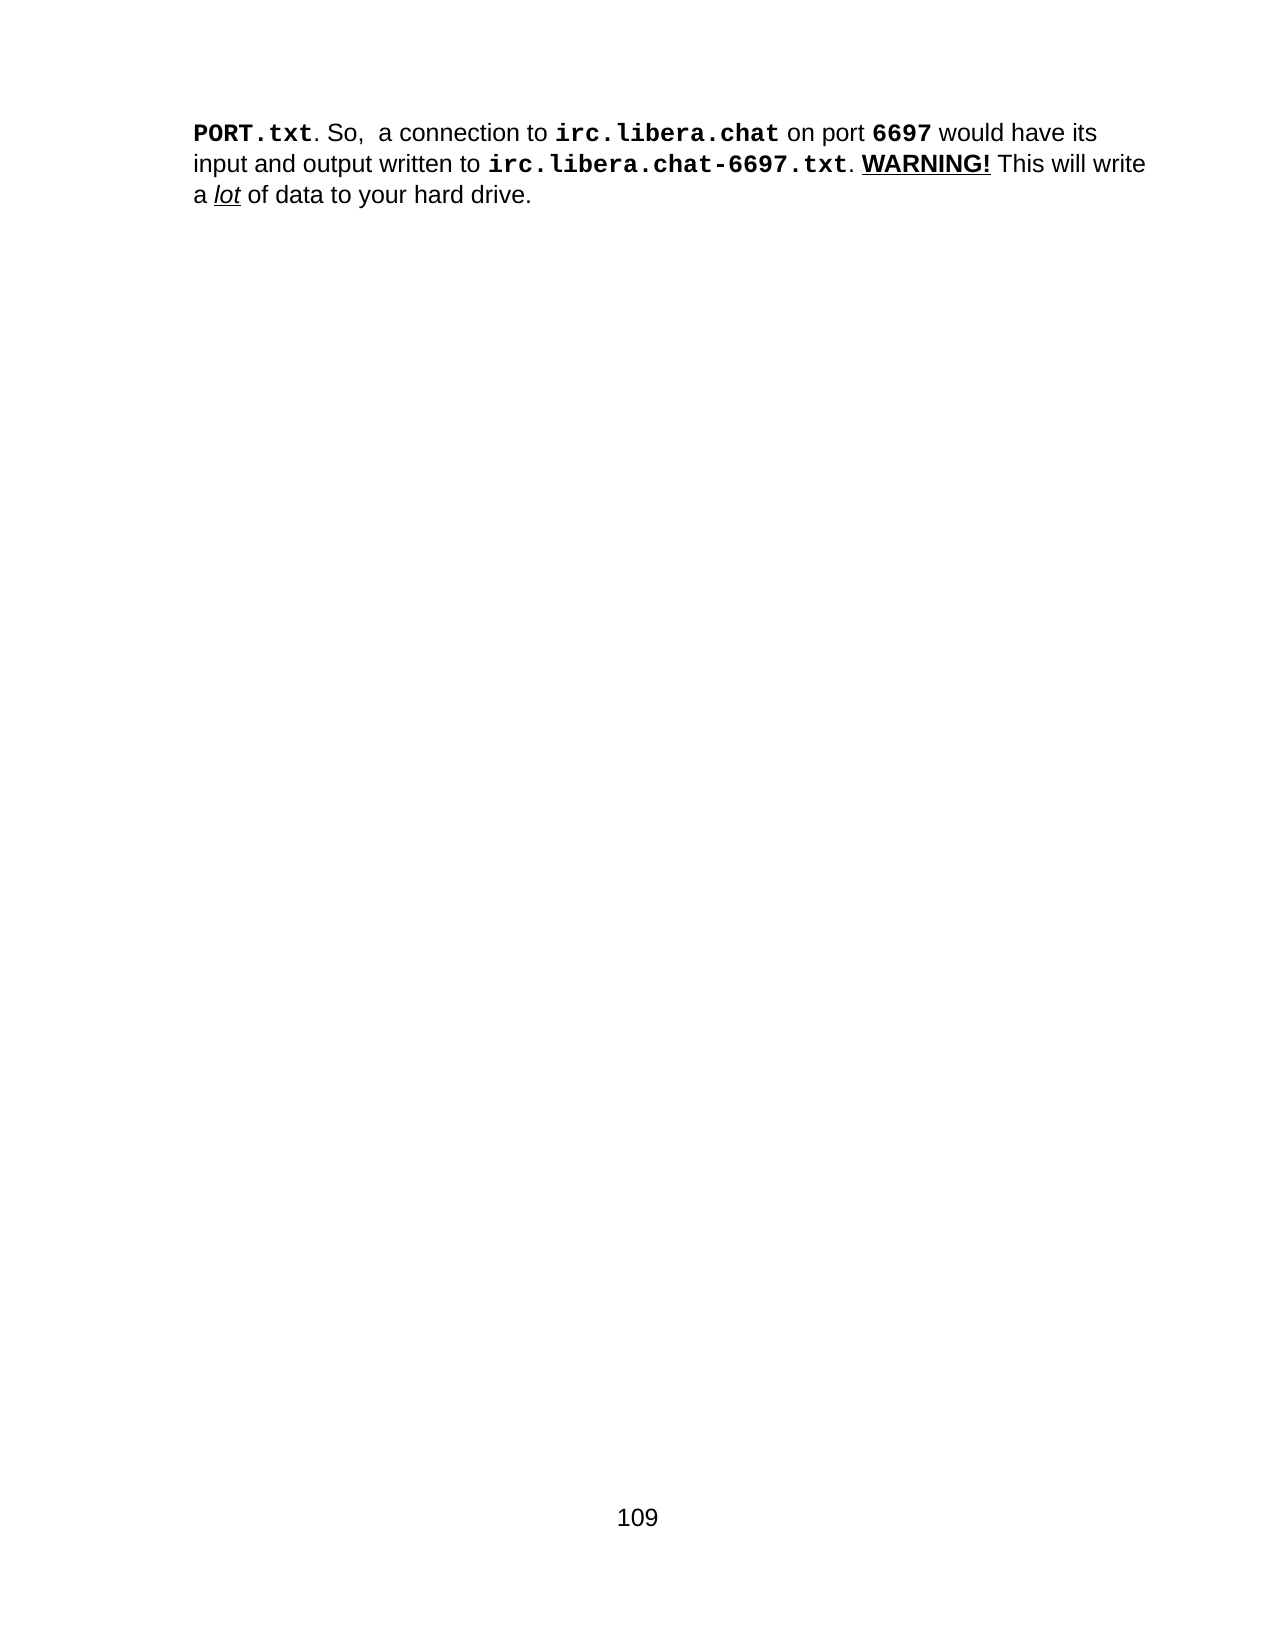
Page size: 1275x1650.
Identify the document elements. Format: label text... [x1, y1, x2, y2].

list PORT.txt. So, a connection to irc.libera.chat on port 6697 would have its input and output written to irc.libera.chat-6697.txt. WARNING! This will write a lot of data to your hard drive. [156, 118, 1157, 209]
